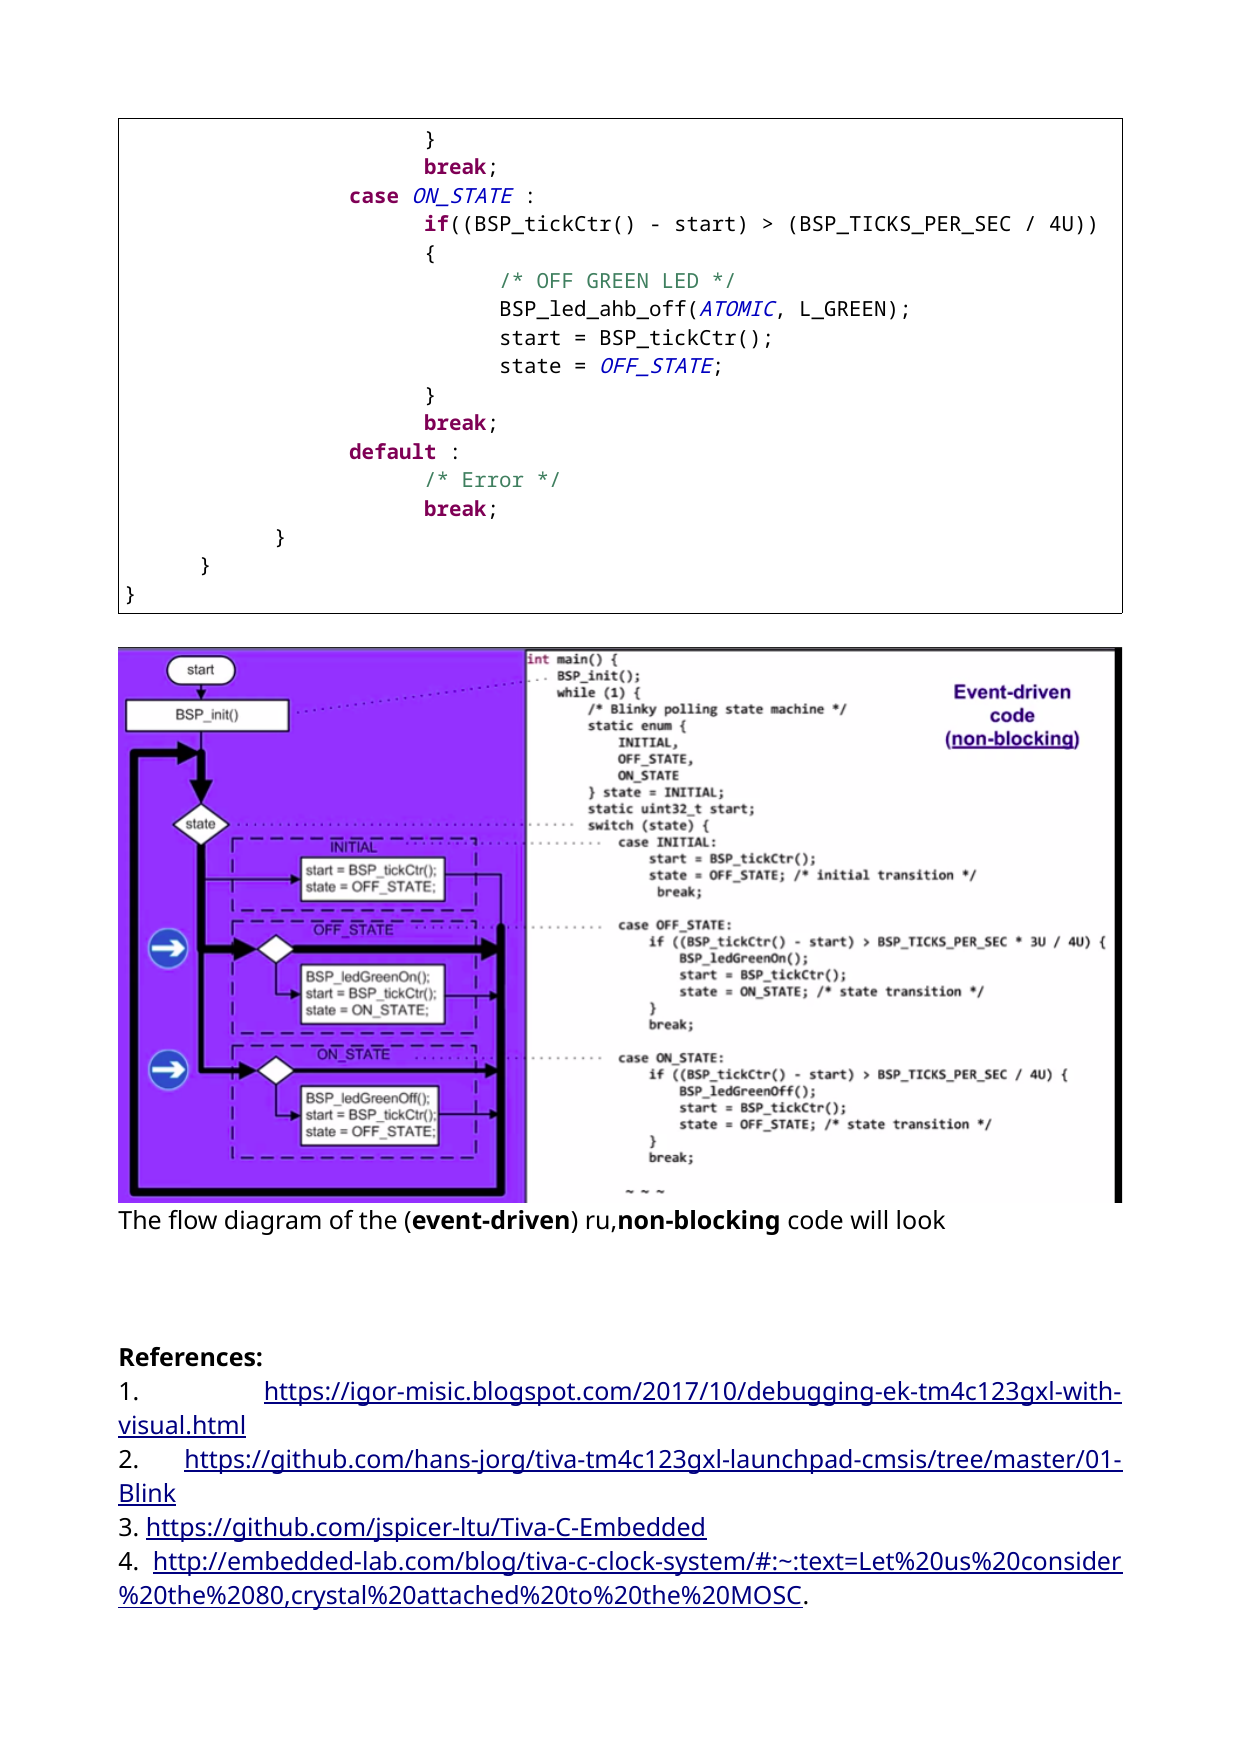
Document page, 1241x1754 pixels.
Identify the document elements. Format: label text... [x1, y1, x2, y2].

text 4. http://embedded-lab.com/blog/tiva-c-clock-system/#:~:text=Let%20us%20consider%20the%2080,crystal%20attached%20to%20the%20MOSC. [118, 1544, 1122, 1612]
text 3. https://github.com/jspicer-ltu/Tiva-C-Embedded [118, 1509, 1122, 1544]
text 1. https://igor-misic.blogspot.com/2017/10/debugging-ek-tm4c123gxl-with-visual.html [118, 1373, 1122, 1441]
table_cell } break; case ON_STATE : if((BSP_tickCtr() - start) > (BSP_TICKS_PER_SEC / 4U)) { /* OFF GREEN LED */ BSP_led_ahb_off(ATOMIC, L_GREEN); start = BSP_tickCtr(); state = OFF_STATE; } break; default : /* Error */ break; } } } [119, 119, 1122, 613]
text References: [118, 1339, 1122, 1373]
picture [118, 647, 1123, 1203]
text 2. https://github.com/hans-jorg/tiva-tm4c123gxl-launchpad-cmsis/tree/master/01-Blink [118, 1441, 1122, 1509]
text The flow diagram of the (event-driven) ru,non-blocking code will look [118, 1203, 1122, 1237]
